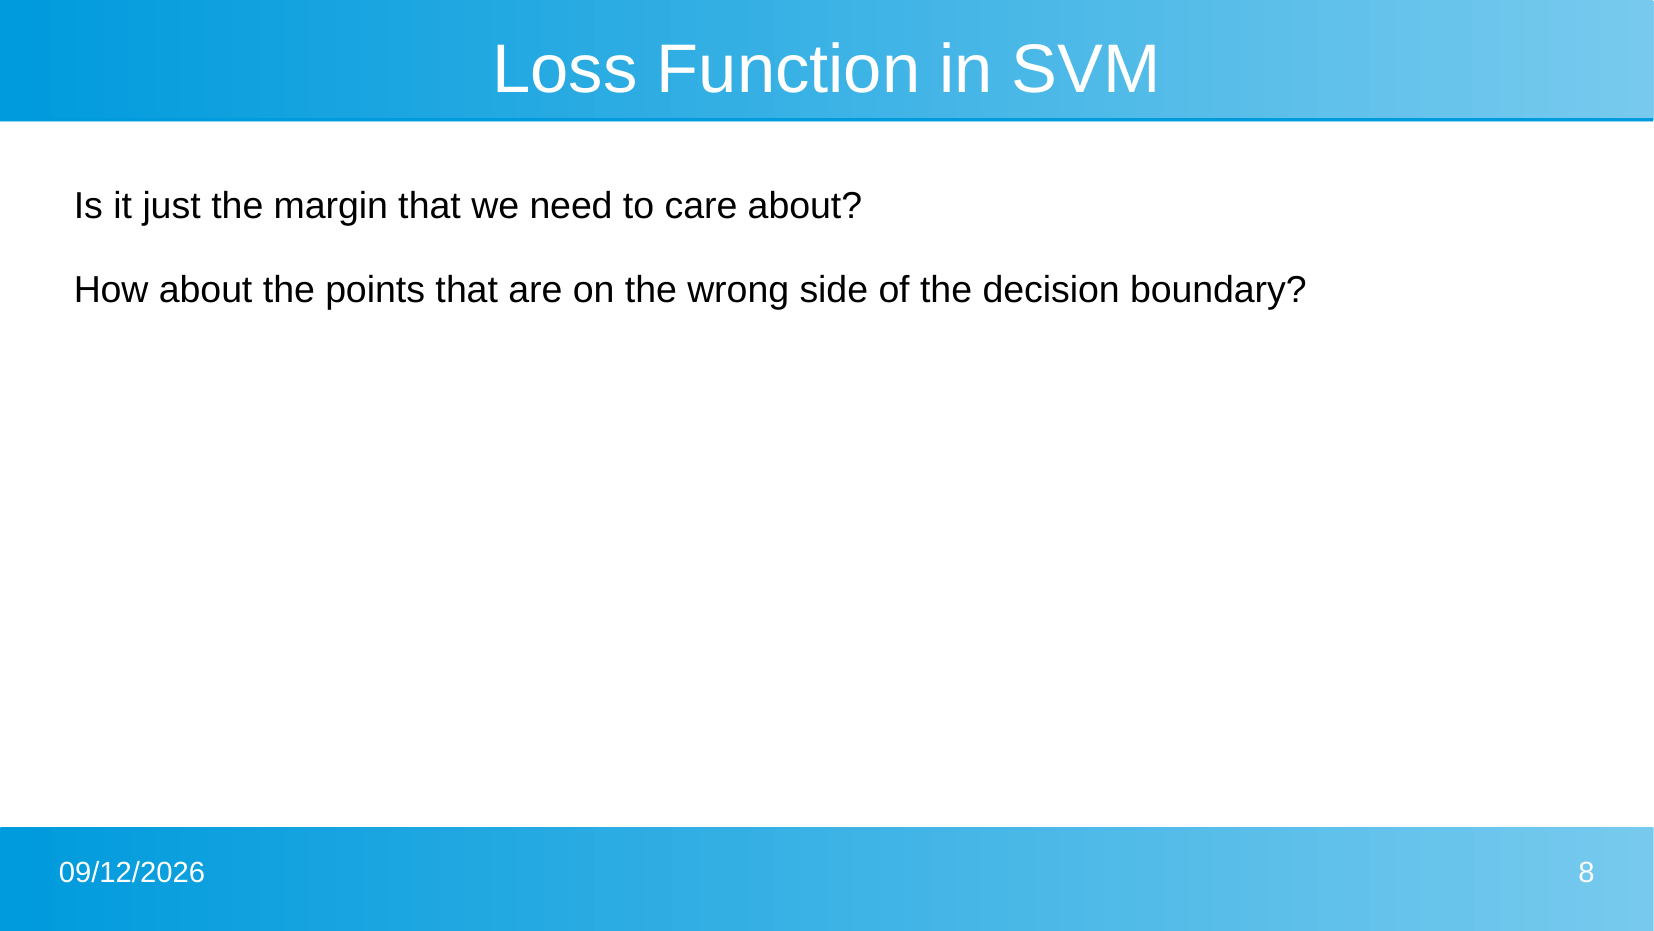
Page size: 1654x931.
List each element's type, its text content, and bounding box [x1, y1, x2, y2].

text_box Is it just the margin that we need to care about? How about the points that are on the wrong side of the decision boundary? [59, 177, 1595, 318]
title Loss Function in SVM [59, 29, 1595, 108]
